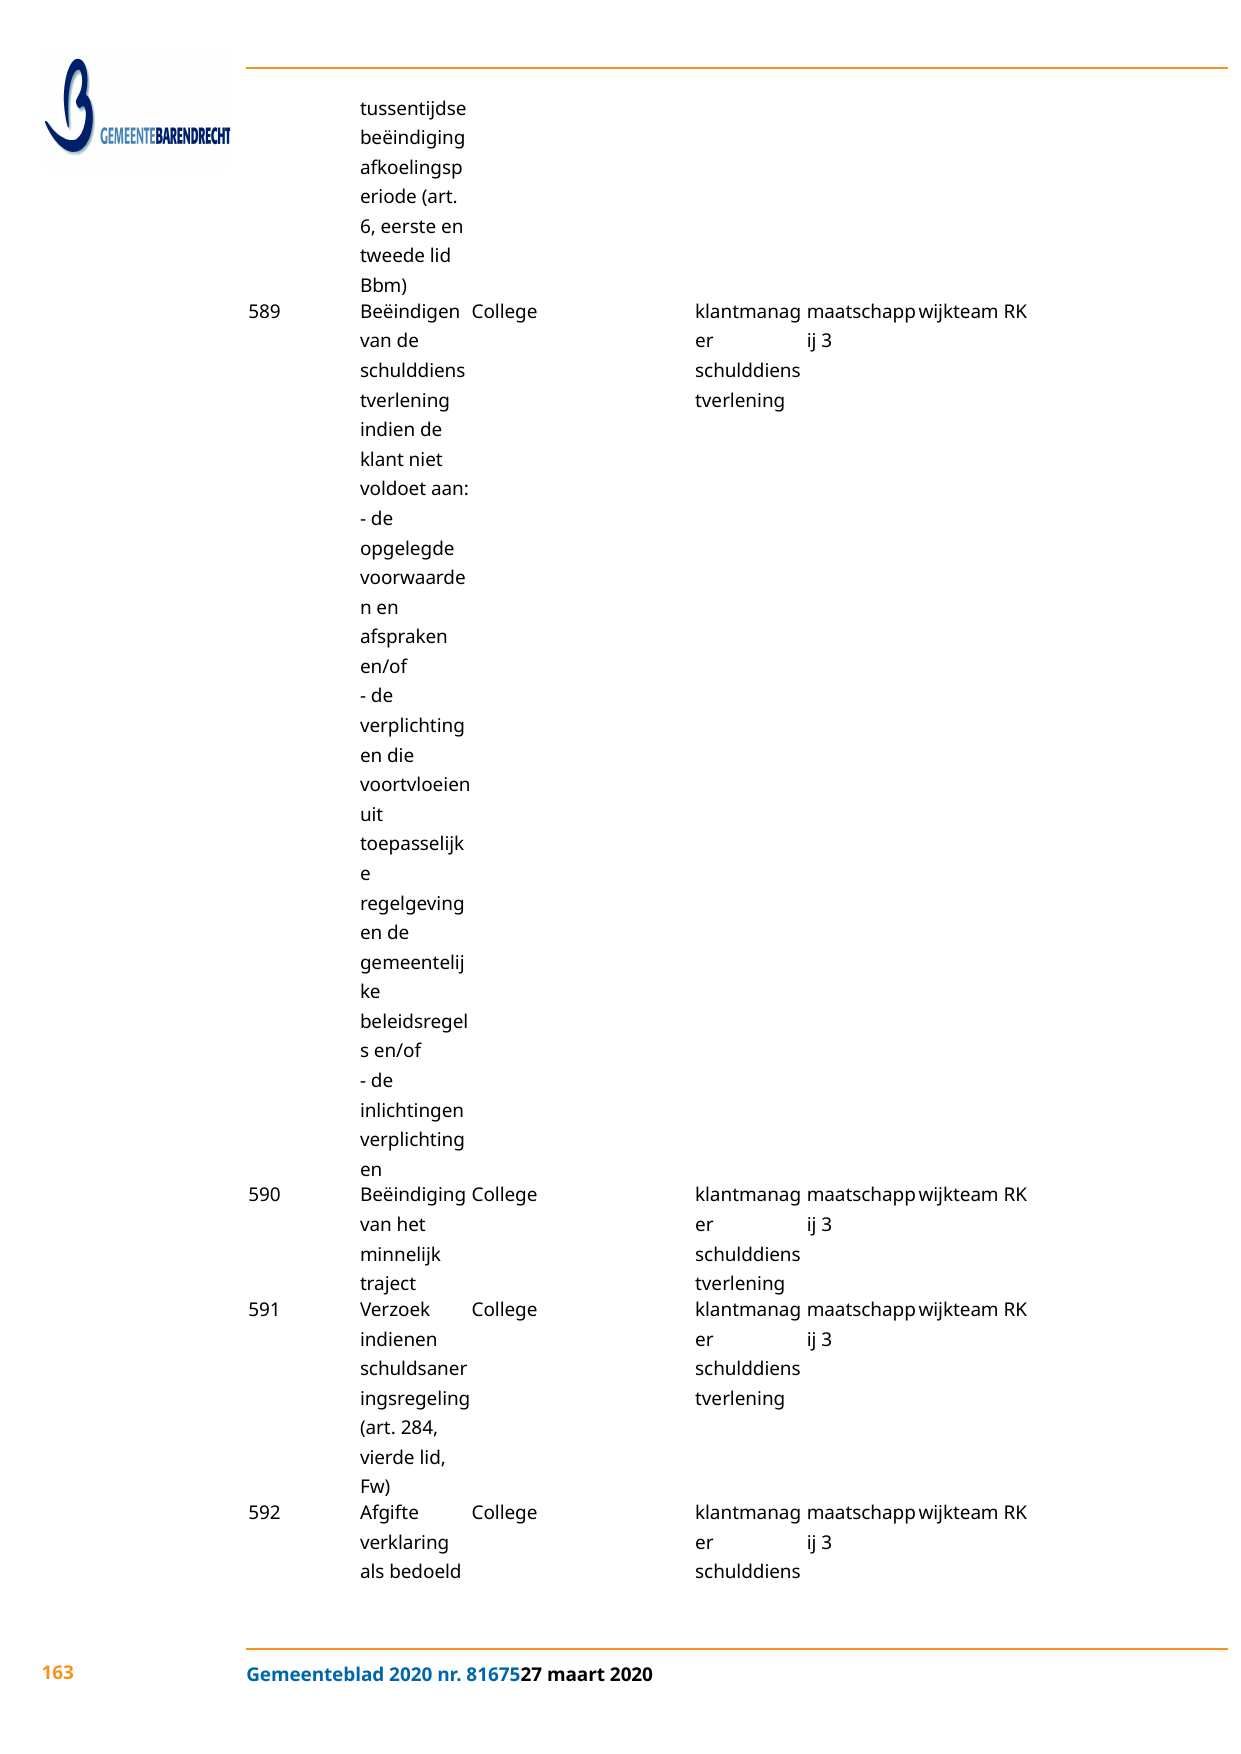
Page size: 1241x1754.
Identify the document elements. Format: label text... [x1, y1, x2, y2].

table_cell College [471, 1499, 583, 1584]
table_cell wijkteam RK [918, 1296, 1030, 1499]
table_cell [248, 95, 360, 298]
table_cell Beëindigen van de schulddienstverlening indien de klant niet voldoet aan: - de opgelegde voorwaarden en afspraken en/of - de verplichtingen die voortvloeien uit toepasselijke regelgeving en de gemeentelijke beleidsregels en/of - de inlichtingenverplichtingen [360, 298, 471, 1182]
table_cell maatschappij 3 [807, 1182, 918, 1296]
table_cell [1030, 1499, 1152, 1584]
table_cell klantmanager schulddienstverlening [695, 1182, 807, 1296]
table_cell [583, 1499, 695, 1584]
table_cell [471, 95, 583, 298]
table_cell College [471, 1296, 583, 1499]
table_cell 590 [248, 1182, 360, 1296]
table_cell [918, 95, 1030, 298]
table_cell klantmanager schulddienstverlening [695, 298, 807, 1182]
table_cell klantmanager schulddiens [695, 1499, 807, 1584]
table_cell 589 [248, 298, 360, 1182]
table_cell [583, 298, 695, 1182]
table_cell 592 [248, 1499, 360, 1584]
table_cell Verzoek indienen schuldsaneringsregeling (art. 284, vierde lid, Fw) [360, 1296, 471, 1499]
table_cell [695, 95, 807, 298]
table_cell klantmanager schulddienstverlening [695, 1296, 807, 1499]
table_cell Beëindiging van het minnelijk traject [360, 1182, 471, 1296]
picture [41, 47, 231, 172]
table_cell College [471, 1182, 583, 1296]
table_cell [807, 95, 918, 298]
table_cell wijkteam RK [918, 1182, 1030, 1296]
table_cell maatschappij 3 [807, 1296, 918, 1499]
table_cell [583, 1182, 695, 1296]
table_cell - tussentijdse beëindiging afkoelingsperiode (art. 6, eerste en tweede lid Bbm) [360, 95, 471, 298]
table_cell 591 [248, 1296, 360, 1499]
table_cell [583, 1296, 695, 1499]
table_cell maatschappij 3 [807, 298, 918, 1182]
table_cell wijkteam RK [918, 298, 1030, 1182]
table_cell College [471, 298, 583, 1182]
table_cell Afgifte verklaring als bedoeld [360, 1499, 471, 1584]
table_cell [1030, 1182, 1152, 1296]
table_cell wijkteam RK [918, 1499, 1030, 1584]
table_cell [1030, 298, 1152, 1182]
table_cell maatschappij 3 [807, 1499, 918, 1584]
table_cell [1030, 95, 1152, 298]
table_cell [1030, 1296, 1152, 1499]
table_cell [583, 95, 695, 298]
